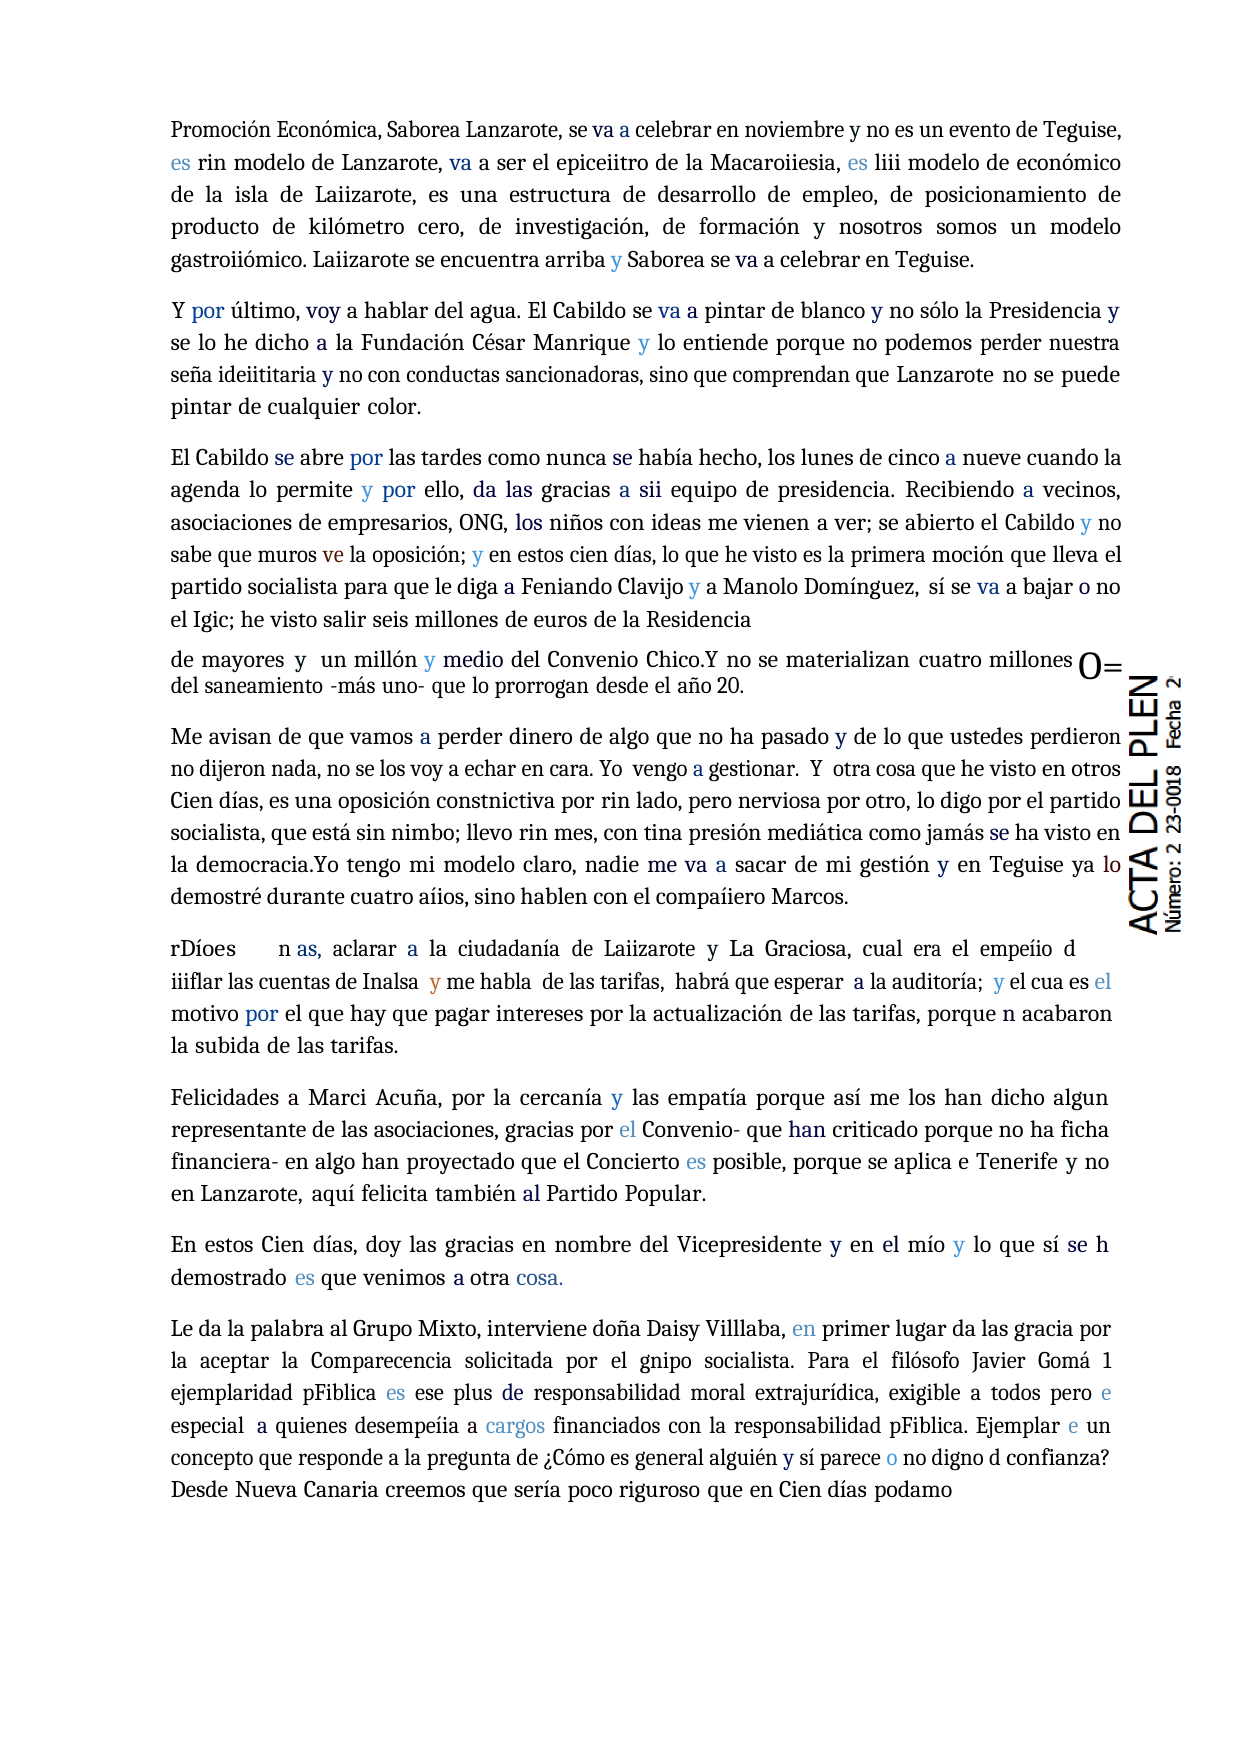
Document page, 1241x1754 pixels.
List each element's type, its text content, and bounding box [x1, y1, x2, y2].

text En estos Cien días, doy las gracias en nombre del Vicepresidente y en el mío y lo que sí se h demostrado es que venimos a otra cosa. [170, 1231, 1109, 1291]
picture [1129, 699, 1181, 756]
text Felicidades a Marci Acuña, por la cercanía y las empatía porque así me los han dicho algun representante de las asociaciones, gracias por el Convenio- que han criticado porque no ha ficha financiera- en algo han proyectado que el Concierto es posible, porque se aplica e Tenerife y no en Lanzarote, aquí felicita también al Partido Popular. [170, 1084, 1110, 1207]
text rDíoes n as, aclarar a la ciudadanía de Laiizarote y La Graciosa, cual era el empeíio d [170, 935, 1209, 962]
text Le da la palabra al Grupo Mixto, interviene doña Daisy Villlaba, en primer lugar da las gracia por la aceptar la Comparecencia solicitada por el gnipo socialista. Para el filósofo Javier Gomá 1 ejemplaridad pFiblica es ese plus de responsabilidad moral extrajurídica, exigible a todos pero e especial a quienes desempeíia a cargos financiados con la responsabilidad pFiblica. Ejemplar e un concepto que responde a la pregunta de ¿Cómo es general alguién y sí parece o no digno d confianza? Desde Nueva Canaria creemos que sería poco riguroso que en Cien días podamo [170, 1315, 1111, 1504]
text del saneamiento -más uno- que lo prorrogan desde el año 20. [171, 676, 1209, 698]
picture [1165, 920, 1181, 932]
text de mayores y un millón y medio del Convenio Chico.Y no se materializan cuatro millones O= [171, 638, 1209, 676]
picture [1129, 766, 1181, 833]
text iiiflar las cuentas de Inalsa y me habla de las tarifas, habrá que esperar a la auditoría; y el cua es el motivo por el que hay que pagar intereses por la actualización de las tarifas, porque n acabaron la subida de las tarifas. [171, 967, 1113, 1059]
text Y por último, voy a hablar del agua. El Cabildo se va a pintar de blanco y no sólo la Presidencia y se lo he dicho a la Fundación César Manrique y lo entiende porque no podemos perder nuestra seña ideiititaria y no con conductas sancionadoras, sino que comprendan que Lanzarote no se puede pintar de cualquier color. [170, 297, 1120, 420]
picture [1128, 844, 1181, 935]
text Promoción Económica, Saborea Lanzarote, se va a celebrar en noviembre y no es un evento de Teguise, es rin modelo de Lanzarote, va a ser el epiceiitro de la Macaroiiesia, es liii modelo de económico de la isla de Laiizarote, es una estructura de desarrollo de empleo, de posicionamiento de producto de kilómetro cero, de investigación, de formación y nosotros somos un modelo gastroiiómico. Laiizarote se encuentra arriba y Saborea se va a celebrar en Teguise. [170, 116, 1122, 273]
text El Cabildo se abre por las tardes como nunca se había hecho, los lunes de cinco a nueve cuando la agenda lo permite y por ello, da las gracias a sii equipo de presidencia. Recibiendo a vecinos, asociaciones de empresarios, ONG, los niños con ideas me vienen a ver; se abierto el Cabildo y no sabe que muros ve la oposición; y en estos cien días, lo que he visto es la primera moción que lleva el partido socialista para que le diga a Feniando Clavijo y a Manolo Domínguez, sí se va a bajar o no el Igic; he visto salir seis millones de euros de la Residencia [170, 444, 1122, 633]
text Me avisan de que vamos a perder dinero de algo que no ha pasado y de lo que ustedes perdieron no dijeron nada, no se los voy a echar en cara. Yo vengo a gestionar. Y otra cosa que he visto en otros Cien días, es una oposición constnictiva por rin lado, pero nerviosa por otro, lo digo por el partido socialista, que está sin nimbo; llevo rin mes, con tina presión mediática como jamás se ha visto en la democracia.Yo tengo mi modelo claro, nadie me va a sacar de mi gestión y en Teguise ya lo demostré durante cuatro aíios, sino hablen con el compaíiero Marcos. [170, 723, 1121, 910]
